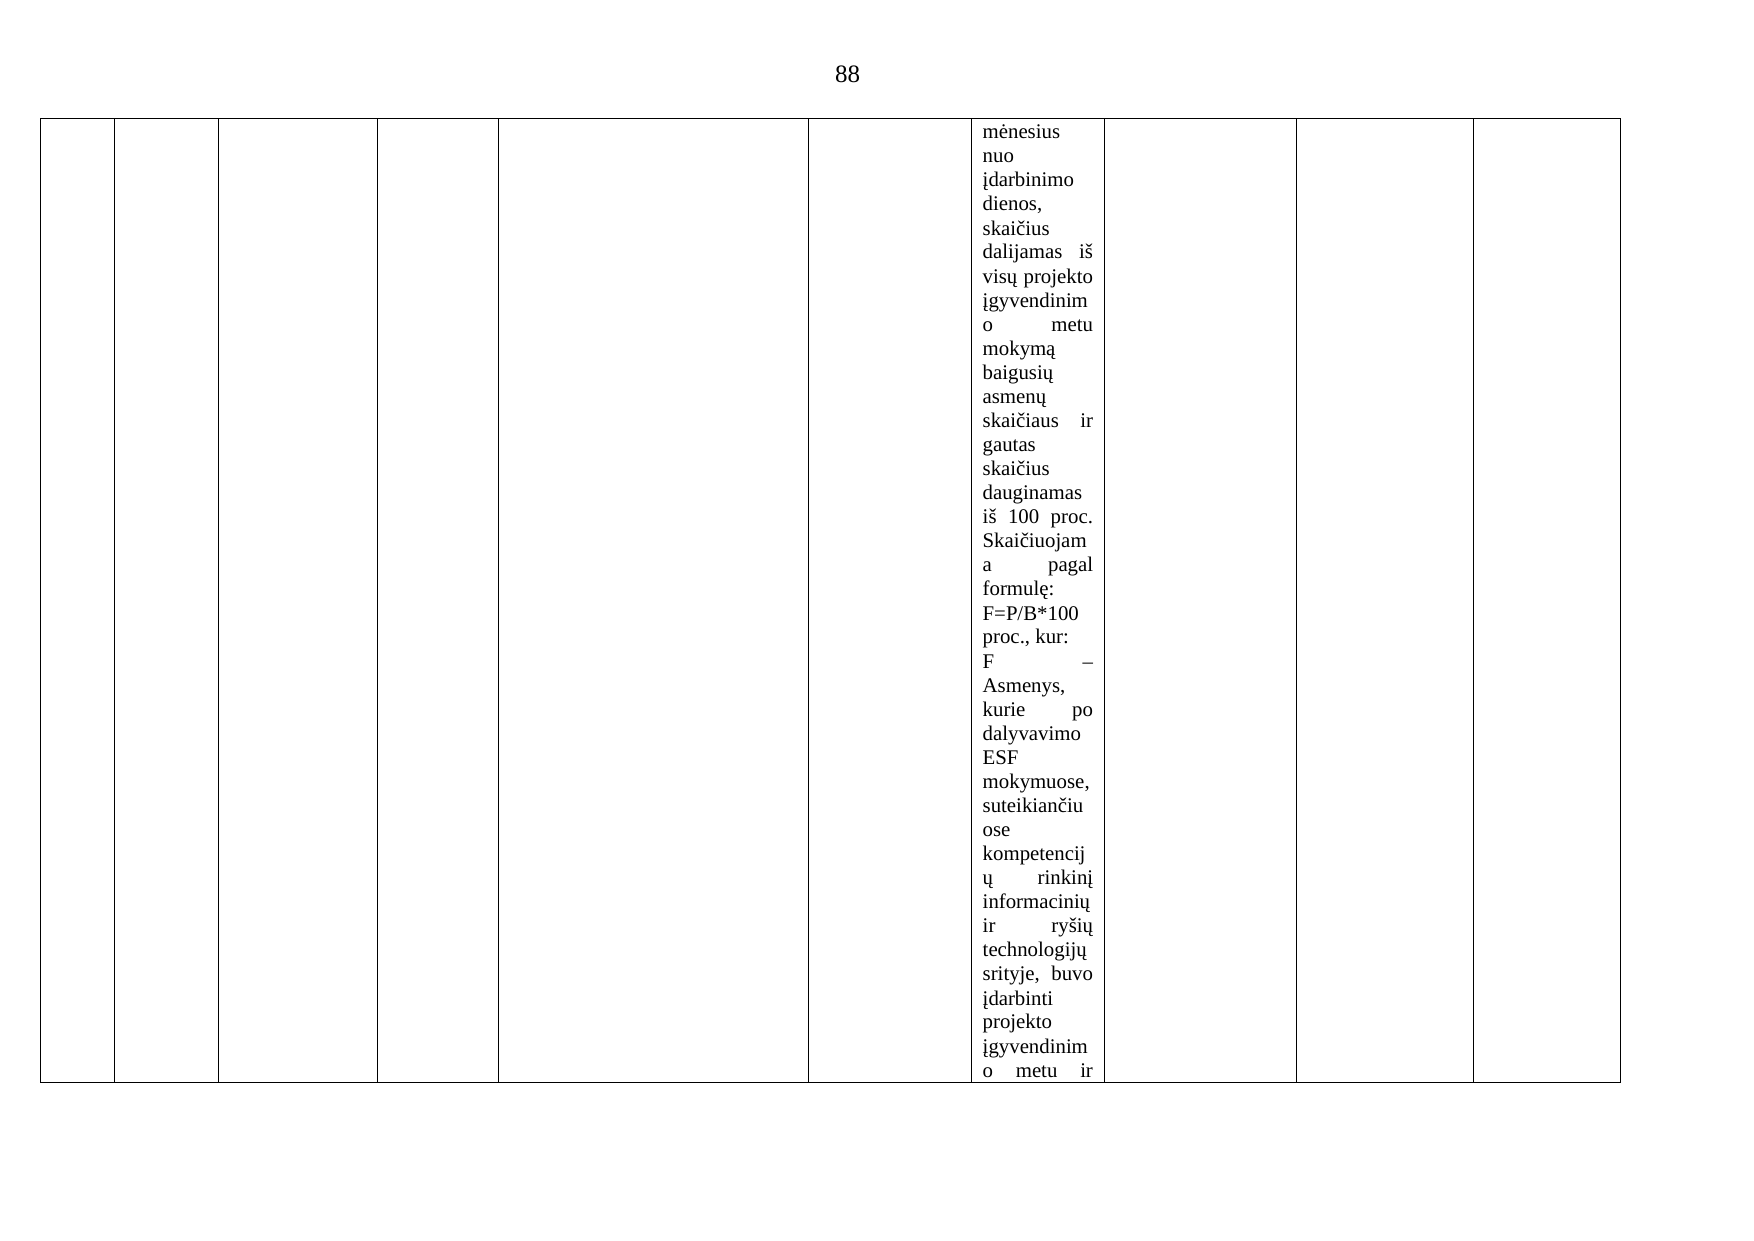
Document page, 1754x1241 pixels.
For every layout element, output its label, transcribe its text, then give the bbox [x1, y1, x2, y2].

table_cell [41, 119, 114, 1082]
table_cell mėnesius nuo įdarbinimo dienos, skaičius dalijamas iš visų projekto įgyvendinimo metu mokymą baigusių asmenų skaičiaus ir gautas skaičius dauginamas iš 100 proc. Skaičiuojama pagal formulę: F=P/B*100 proc., kur: F – Asmenys, kurie po dalyvavimo ESF mokymuose, suteikiančiuose kompetencijų rinkinį informacinių ir ryšių technologijų srityje, buvo įdarbinti projekto įgyvendinimo metu ir [972, 119, 1104, 1082]
table_cell [499, 119, 808, 1082]
table_cell [115, 119, 218, 1082]
table_cell [809, 119, 971, 1082]
table_cell [1297, 119, 1473, 1082]
table_cell [219, 119, 377, 1082]
table_cell [1474, 119, 1620, 1082]
table_cell [378, 119, 498, 1082]
table_cell [1105, 119, 1296, 1082]
